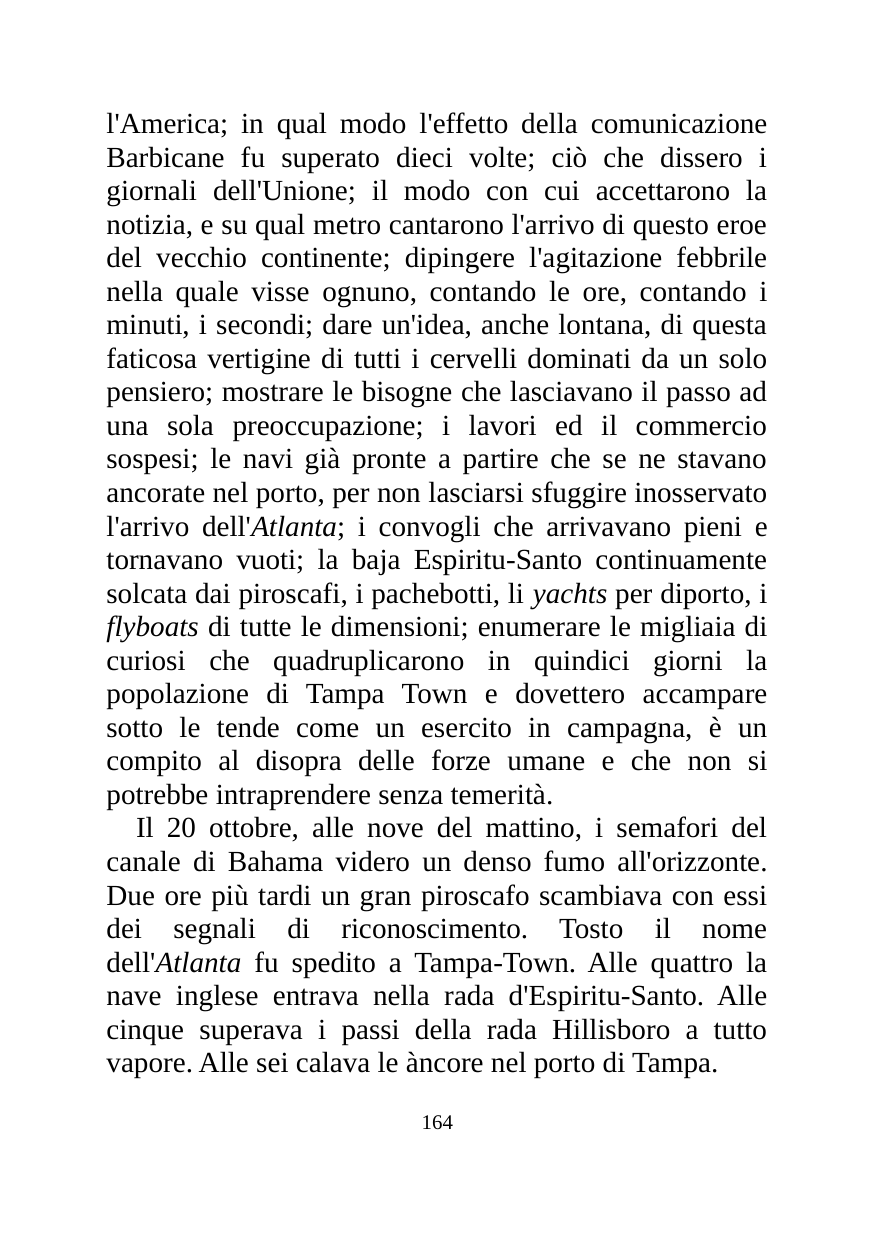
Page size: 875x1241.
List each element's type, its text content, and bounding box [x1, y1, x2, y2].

text l'America; in qual modo l'effetto della comunicazione Barbicane fu superato dieci volte; ciò che dissero i giornali dell'Unione; il modo con cui accettarono la notizia, e su qual metro cantarono l'arrivo di questo eroe del vecchio continente; dipingere l'agitazione febbrile nella quale visse ognuno, contando le ore, contando i minuti, i secondi; dare un'idea, anche lontana, di questa faticosa vertigine di tutti i cervelli dominati da un solo pensiero; mostrare le bisogne che lasciavano il passo ad una sola preoccupazione; i lavori ed il commercio sospesi; le navi già pronte a partire che se ne stavano ancorate nel porto, per non lasciarsi sfuggire inosservato l'arrivo dell'Atlanta; i convogli che arrivavano pieni e tornavano vuoti; la baja Espiritu-Santo continuamente solcata dai piroscafi, i pachebotti, li yachts per diporto, i flyboats di tutte le dimensioni; enumerare le migliaia di curiosi che quadruplicarono in quindici giorni la popolazione di Tampa Town e dovettero accampare sotto le tende come un esercito in campagna, è un compito al disopra delle forze umane e che non si potrebbe intraprendere senza temerità. [106, 106, 768, 811]
text Il 20 ottobre, alle nove del mattino, i semafori del canale di Bahama videro un denso fumo all'orizzonte. Due ore più tardi un gran piroscafo scambiava con essi dei segnali di riconoscimento. Tosto il nome dell'Atlanta fu spedito a Tampa-Town. Alle quattro la nave inglese entrava nella rada d'Espiritu-Santo. Alle cinque superava i passi della rada Hillisboro a tutto vapore. Alle sei calava le àncore nel porto di Tampa. [106, 811, 768, 1079]
